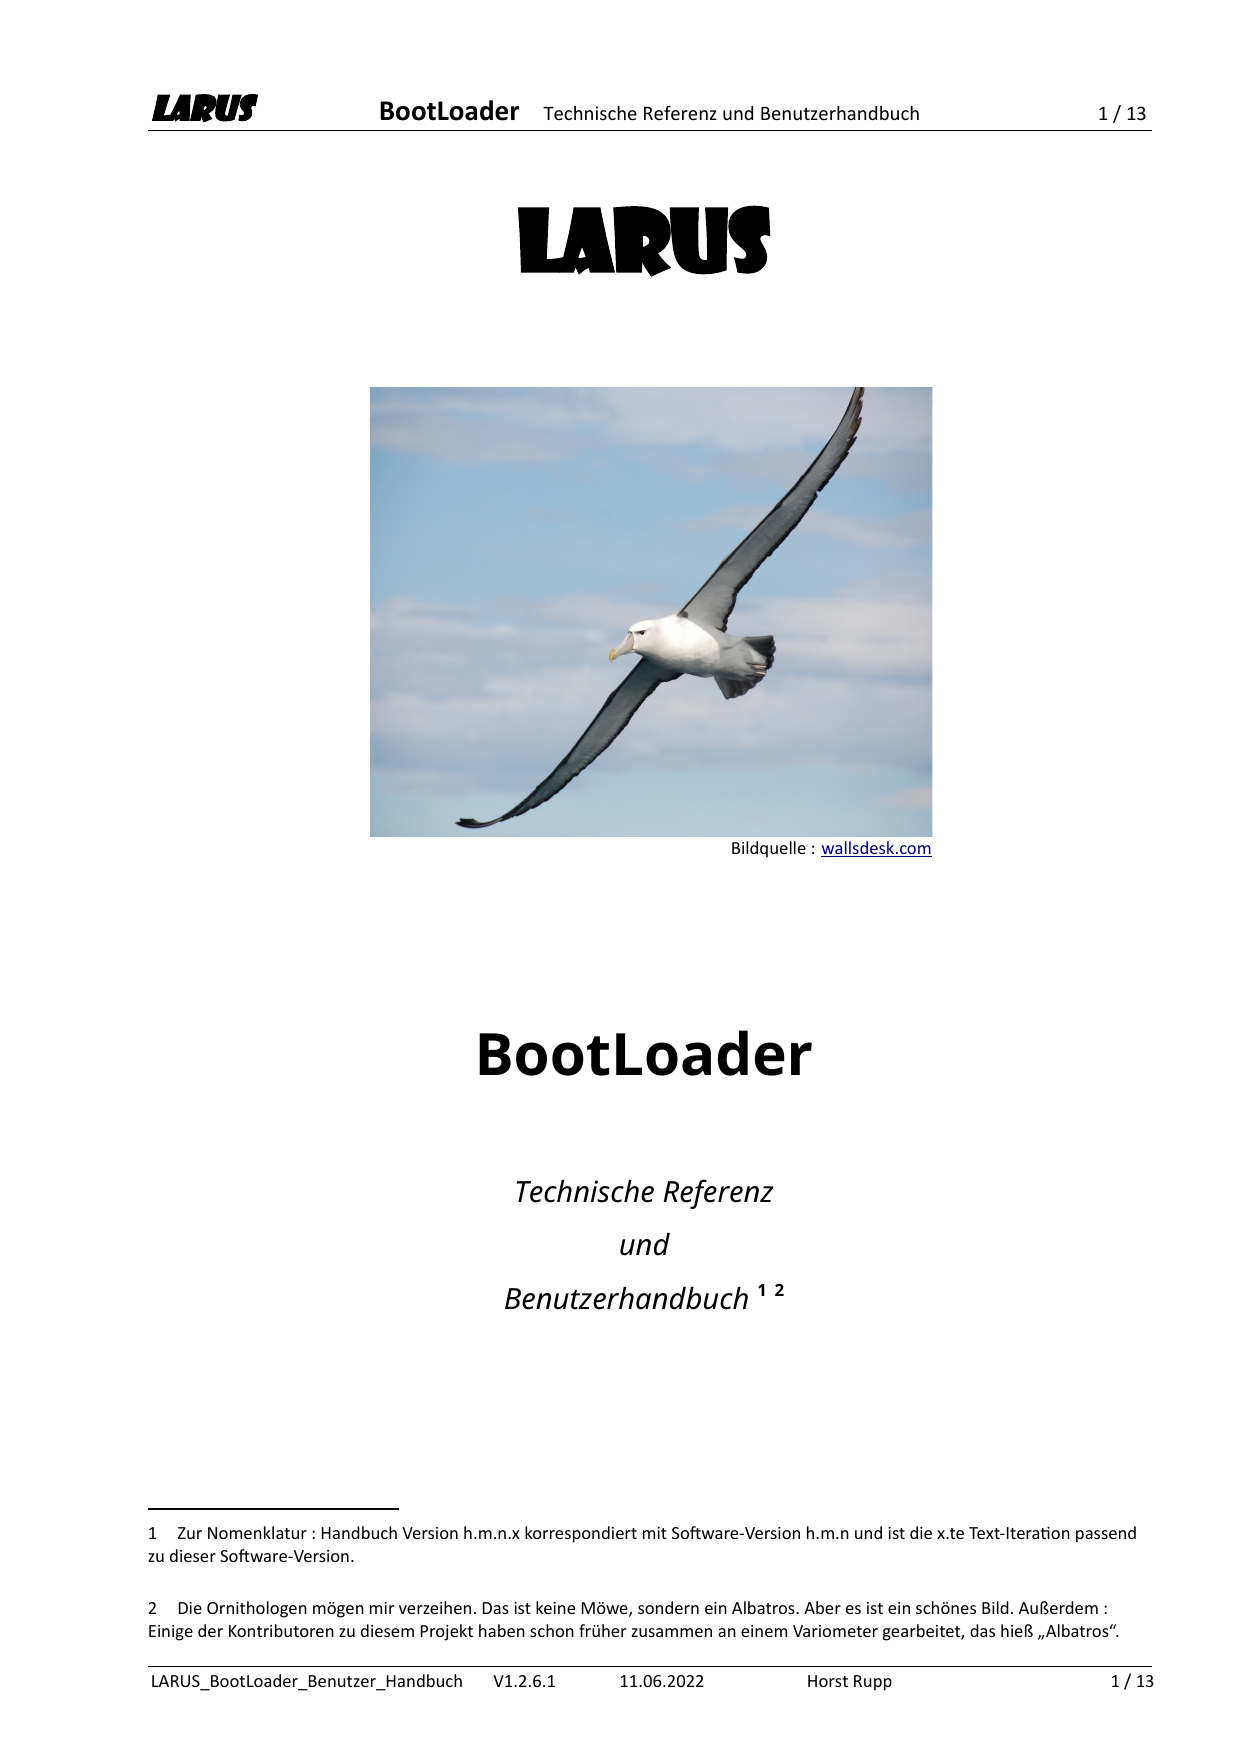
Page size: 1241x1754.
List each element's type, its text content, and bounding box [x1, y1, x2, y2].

text Die Ornithologen mögen mir verzeihen. Das ist keine Möwe, sondern ein Albatros. Aber es ist ein schönes Bild. Außerdem : Einige der Kontributoren zu diesem Projekt haben schon früher zusammen an einem Variometer gearbeitet, das hieß „Albatros“. [148, 1597, 1152, 1660]
title BootLoader [148, 1012, 1140, 1092]
title und [148, 1224, 1140, 1264]
title Benutzerhandbuch [148, 1278, 1140, 1318]
picture [370, 387, 933, 837]
text Zur Nomenklatur : Handbuch Version h.m.n.x korrespondiert mit Software-Version h.m.n und ist die x.te Text-Iteration passend zu dieser Software-Version. [148, 1521, 1152, 1585]
title Larus [148, 185, 1140, 288]
text Bildquelle : wallsdesk.com [148, 375, 1152, 859]
title Technische Referenz [148, 1171, 1140, 1211]
